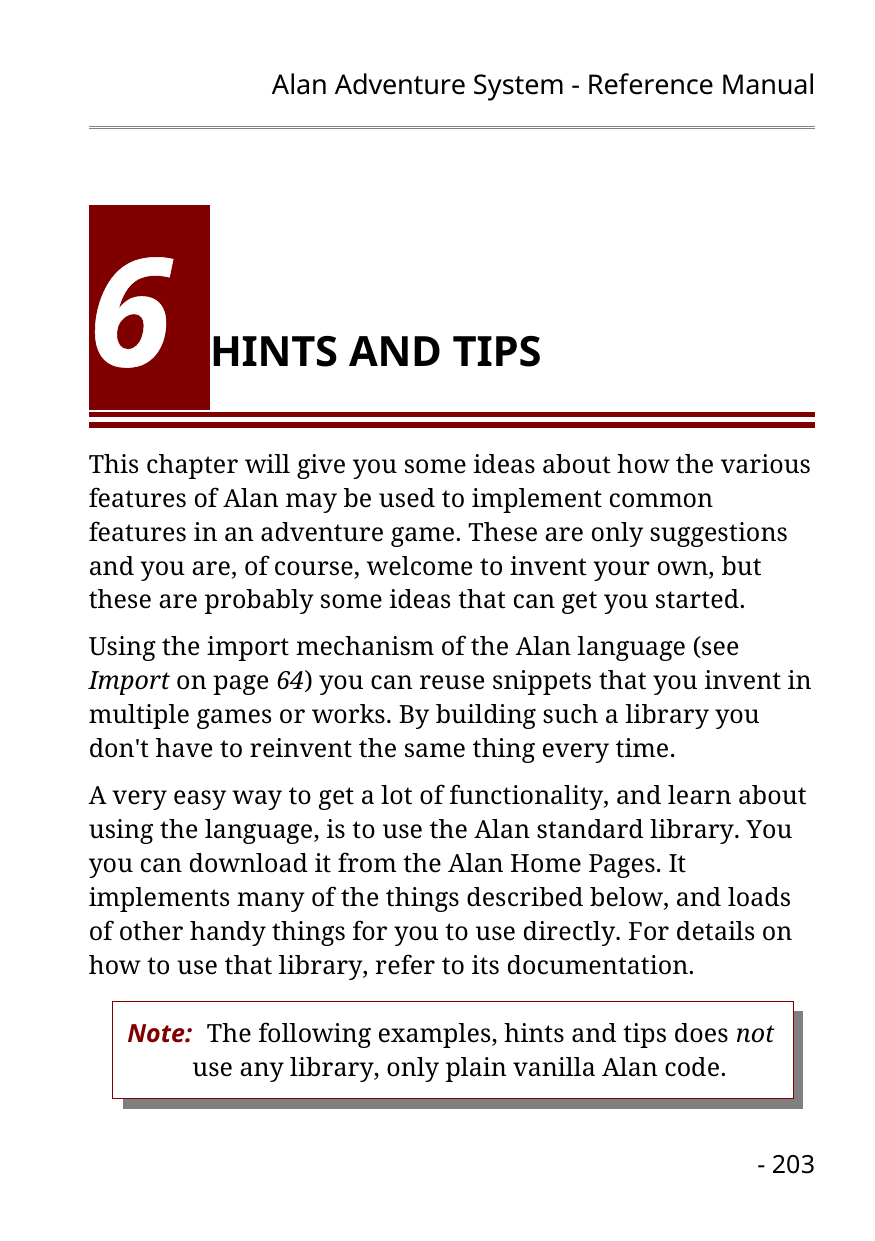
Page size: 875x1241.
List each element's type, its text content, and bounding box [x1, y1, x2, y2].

list The following examples, hints and tips does not use any library, only plain vanilla Alan code. [113, 1002, 793, 1098]
text A very easy way to get a lot of functionality, and learn about using the language, is to use the Alan standard library. You you can download it from the Alan Home Pages. It implements many of the things described below, and loads of other handy things for you to use directly. For details on how to use that library, refer to its documentation. [88, 778, 815, 982]
text Using the import mechanism of the Alan language (see Import on page 54) you can reuse snippets that you invent in multiple games or works. By building such a library you don't have to reinvent the same thing every time. [88, 629, 815, 765]
subtitle Hints And Tips [88, 205, 815, 428]
text This chapter will give you some ideas about how the various features of Alan may be used to implement common features in an adventure game. These are only suggestions and you are, of course, welcome to invent your own, but these are probably some ideas that can get you started. [88, 447, 815, 616]
